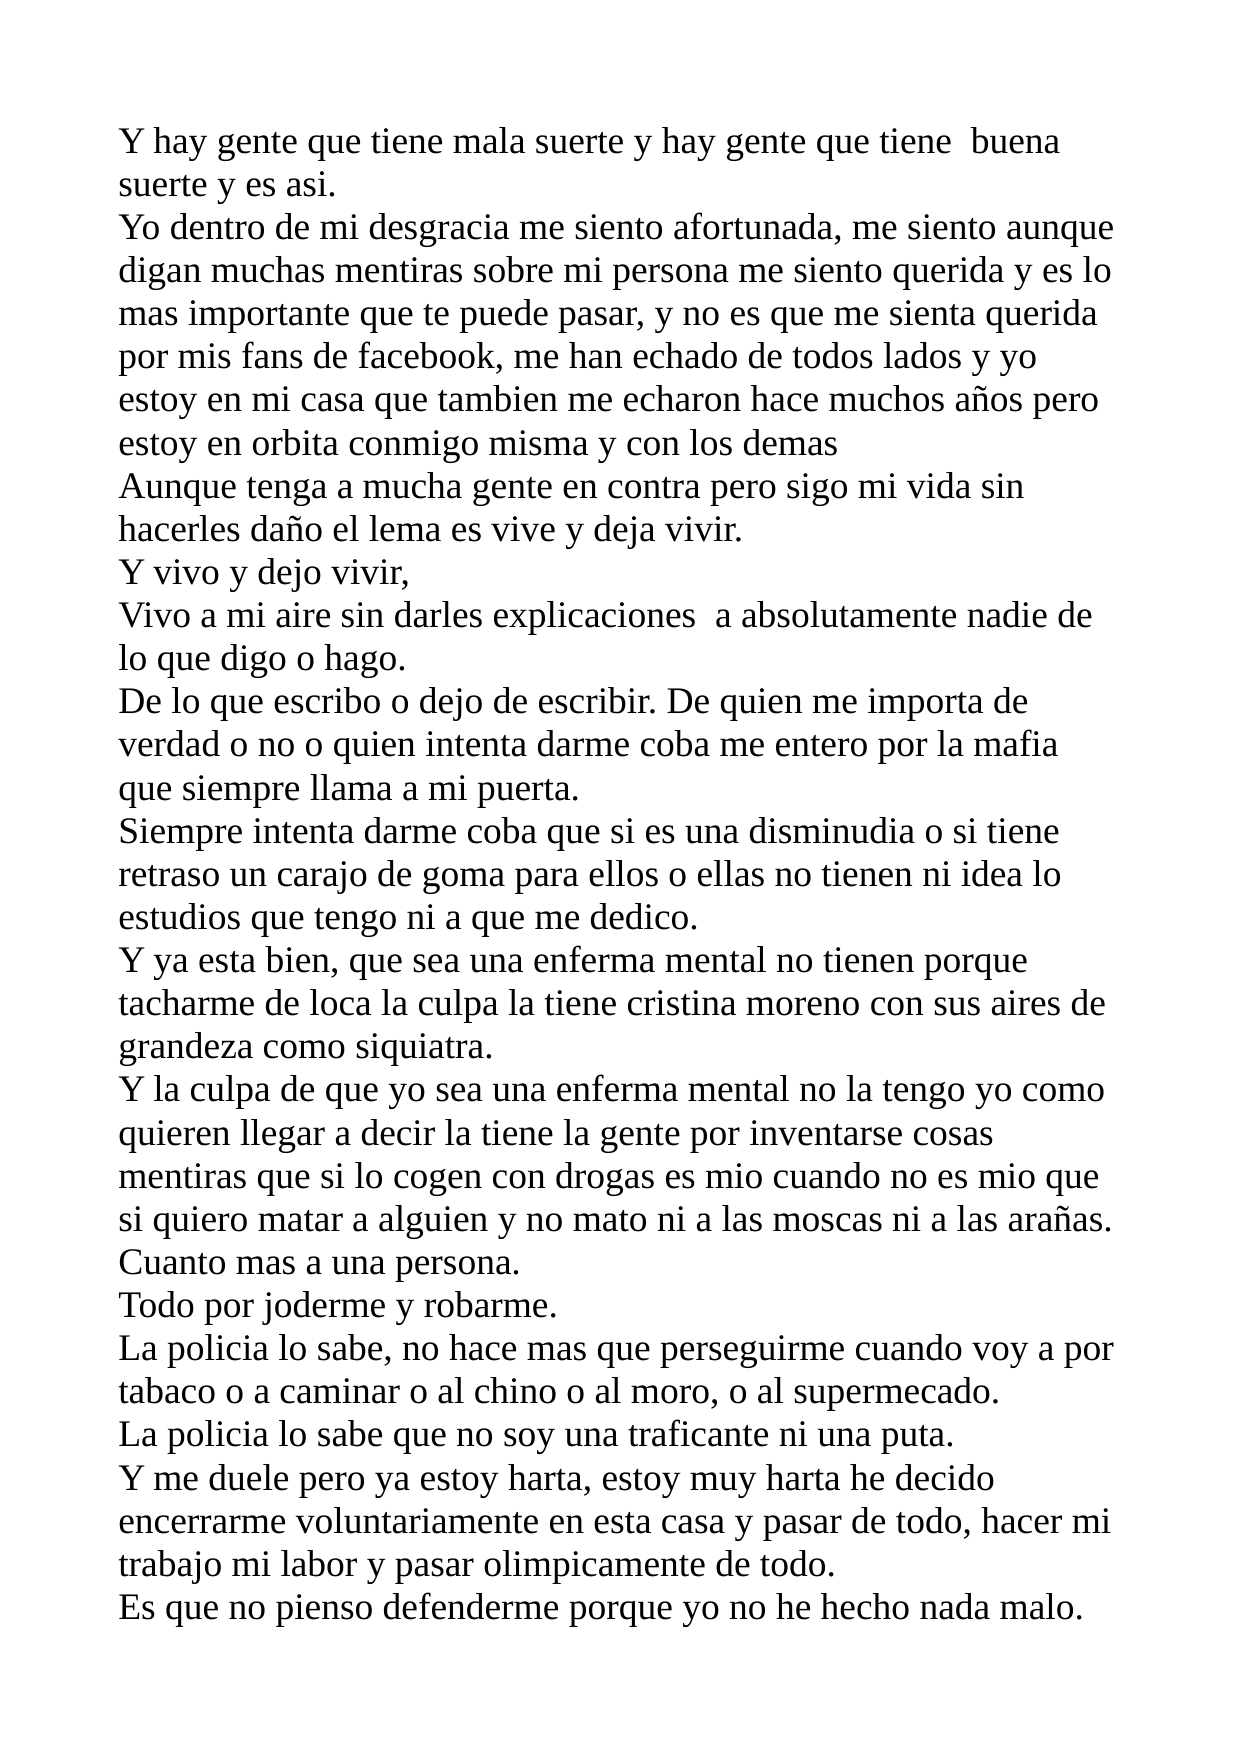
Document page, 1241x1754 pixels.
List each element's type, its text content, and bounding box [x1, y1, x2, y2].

text Y vivo y dejo vivir, [118, 549, 1122, 592]
text La policia lo sabe que no soy una traficante ni una puta. [118, 1412, 1122, 1455]
text Siempre intenta darme coba que si es una disminudia o si tiene retraso un carajo de goma para ellos o ellas no tienen ni idea lo estudios que tengo ni a que me dedico. [118, 808, 1122, 937]
text Yo dentro de mi desgracia me siento afortunada, me siento aunque digan muchas mentiras sobre mi persona me siento querida y es lo mas importante que te puede pasar, y no es que me sienta querida por mis fans de facebook, me han echado de todos lados y yo estoy en mi casa que tambien me echaron hace muchos años pero estoy en orbita conmigo misma y con los demas [118, 204, 1122, 463]
text La policia lo sabe, no hace mas que perseguirme cuando voy a por tabaco o a caminar o al chino o al moro, o al supermecado. [118, 1326, 1122, 1412]
text Aunque tenga a mucha gente en contra pero sigo mi vida sin hacerles daño el lema es vive y deja vivir. [118, 463, 1122, 549]
text Y ya esta bien, que sea una enferma mental no tienen porque tacharme de loca la culpa la tiene cristina moreno con sus aires de grandeza como siquiatra. [118, 937, 1122, 1067]
text Y la culpa de que yo sea una enferma mental no la tengo yo como quieren llegar a decir la tiene la gente por inventarse cosas mentiras que si lo cogen con drogas es mio cuando no es mio que si quiero matar a alguien y no mato ni a las moscas ni a las arañas. [118, 1067, 1122, 1239]
text Cuanto mas a una persona. [118, 1239, 1122, 1282]
text Todo por joderme y robarme. [118, 1282, 1122, 1326]
text Y me duele pero ya estoy harta, estoy muy harta he decido encerrarme voluntariamente en esta casa y pasar de todo, hacer mi trabajo mi labor y pasar olimpicamente de todo. [118, 1455, 1122, 1584]
text Vivo a mi aire sin darles explicaciones a absolutamente nadie de lo que digo o hago. [118, 592, 1122, 679]
text Es que no pienso defenderme porque yo no he hecho nada malo. [118, 1584, 1122, 1627]
text Y hay gente que tiene mala suerte y hay gente que tiene buena suerte y es asi. [118, 118, 1122, 204]
text De lo que escribo o dejo de escribir. De quien me importa de verdad o no o quien intenta darme coba me entero por la mafia que siempre llama a mi puerta. [118, 679, 1122, 808]
